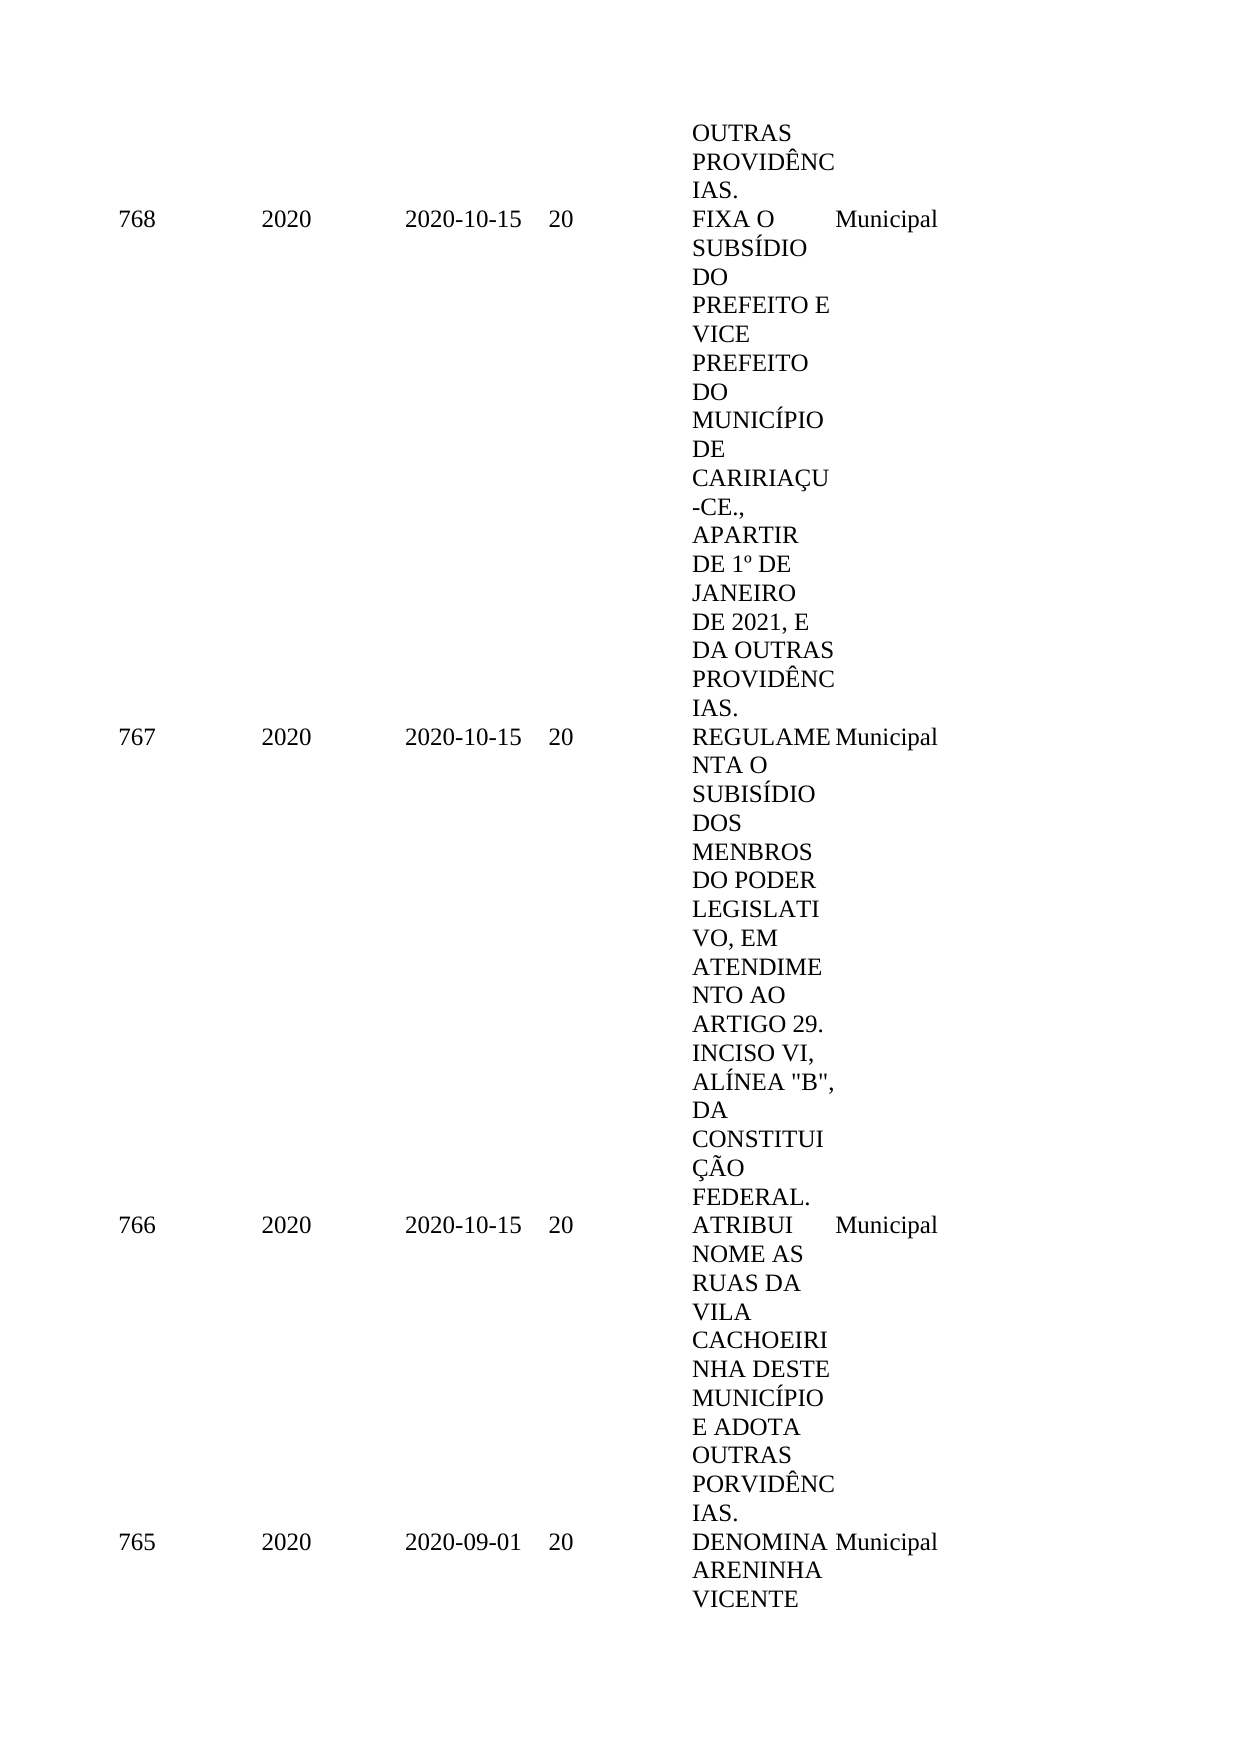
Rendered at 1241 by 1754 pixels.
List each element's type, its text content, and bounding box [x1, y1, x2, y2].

table_cell [405, 118, 548, 204]
table_cell 2020 [261, 722, 405, 1211]
table_cell 20 [548, 1527, 692, 1613]
table_cell 2020 [261, 1527, 405, 1613]
table_cell [979, 204, 1122, 722]
table_cell 2020-10-15 [405, 204, 548, 722]
table_cell [979, 1527, 1122, 1613]
table_cell 2020-09-01 [405, 1527, 548, 1613]
table_cell [548, 118, 692, 204]
table_cell 2020-10-15 [405, 1211, 548, 1527]
table_cell FIXA O SUBSÍDIO DO PREFEITO E VICE PREFEITO DO MUNICÍPIO DE CARIRIAÇU-CE., APARTIR DE 1º DE JANEIRO DE 2021, E DA OUTRAS PROVIDÊNCIAS. [692, 204, 835, 722]
table_cell 765 [118, 1527, 261, 1613]
table_cell [835, 118, 979, 204]
table_cell OUTRAS PROVIDÊNCIAS. [692, 118, 835, 204]
table_cell 2020 [261, 1211, 405, 1527]
table_cell [118, 118, 261, 204]
table_cell [979, 1211, 1122, 1527]
table_cell 2020-10-15 [405, 722, 548, 1211]
table_cell Municipal [835, 204, 979, 722]
table_cell 20 [548, 204, 692, 722]
table_cell 766 [118, 1211, 261, 1527]
table_cell 2020 [261, 204, 405, 722]
table_cell [261, 118, 405, 204]
table_cell 768 [118, 204, 261, 722]
table_cell DENOMINA ARENINHA VICENTE [692, 1527, 835, 1613]
table_cell 20 [548, 722, 692, 1211]
table_cell [979, 118, 1122, 204]
table_cell 20 [548, 1211, 692, 1527]
table_cell ATRIBUI NOME AS RUAS DA VILA CACHOEIRINHA DESTE MUNICÍPIO E ADOTA OUTRAS PORVIDÊNCIAS. [692, 1211, 835, 1527]
table_cell [979, 722, 1122, 1211]
table_cell Municipal [835, 1211, 979, 1527]
table_cell Municipal [835, 722, 979, 1211]
table_cell 767 [118, 722, 261, 1211]
table_cell REGULAMENTA O SUBISÍDIO DOS MENBROS DO PODER LEGISLATIVO, EM ATENDIMENTO AO ARTIGO 29. INCISO VI, ALÍNEA "B", DA CONSTITUIÇÃO FEDERAL. [692, 722, 835, 1211]
table_cell Municipal [835, 1527, 979, 1613]
